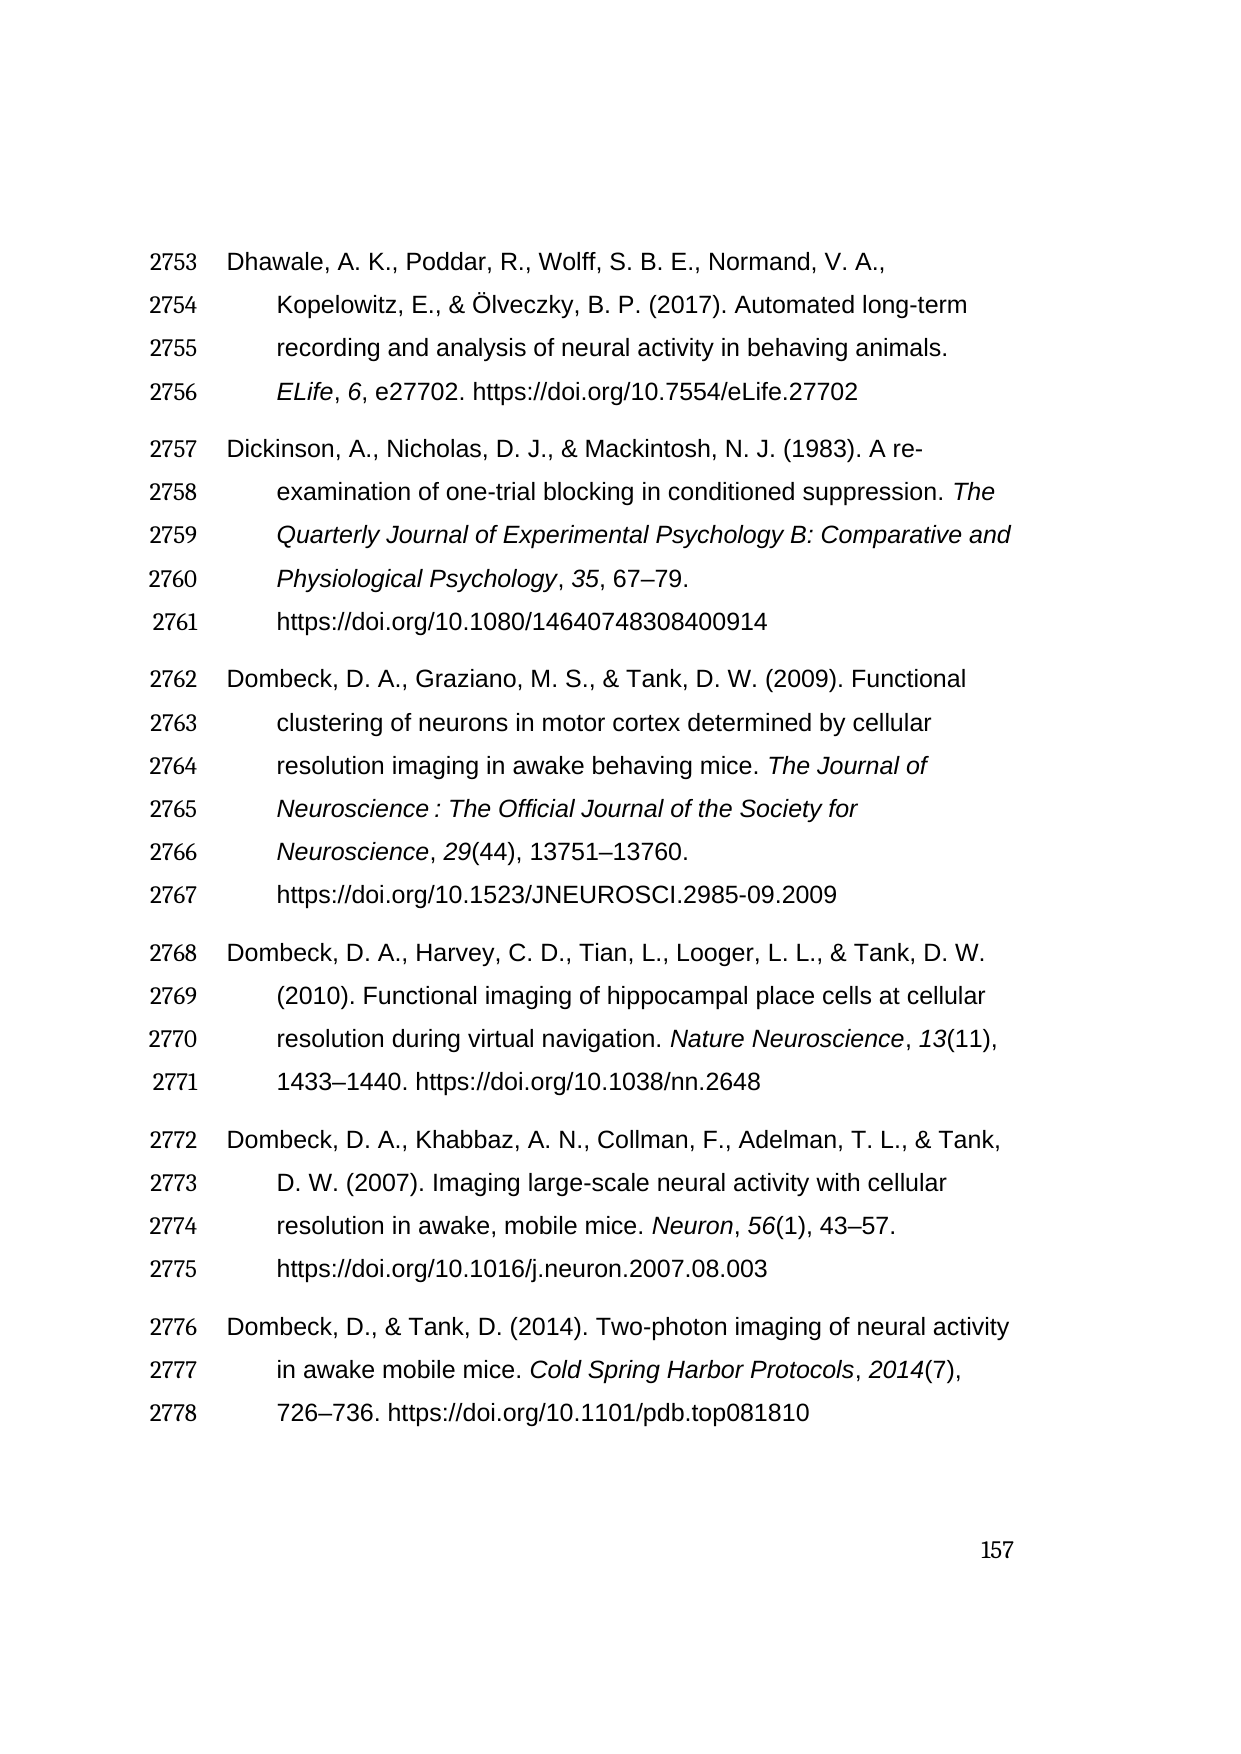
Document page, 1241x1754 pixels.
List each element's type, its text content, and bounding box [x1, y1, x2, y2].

text Dhawale, A. K., Poddar, R., Wolff, S. B. E., Normand, V. A., Kopelowitz, E., & Ölveczky, B. P. (2017). Automated long-term recording and analysis of neural activity in behaving animals. ELife, 6, e27702. https://doi.org/10.7554/eLife.27702 [226, 247, 1014, 405]
text Dickinson, A., Nicholas, D. J., & Mackintosh, N. J. (1983). A re-examination of one-trial blocking in conditioned suppression. The Quarterly Journal of Experimental Psychology B: Comparative and Physiological Psychology, 35, 67–79. https://doi.org/10.1080/14640748308400914 [226, 434, 1014, 636]
text Dombeck, D. A., Khabbaz, A. N., Collman, F., Adelman, T. L., & Tank, D. W. (2007). Imaging large-scale neural activity with cellular resolution in awake, mobile mice. Neuron, 56(1), 43–57. https://doi.org/10.1016/j.neuron.2007.08.003 [226, 1125, 1014, 1283]
text Dombeck, D. A., Harvey, C. D., Tian, L., Looger, L. L., & Tank, D. W. (2010). Functional imaging of hippocampal place cells at cellular resolution during virtual navigation. Nature Neuroscience, 13(11), 1433–1440. https://doi.org/10.1038/nn.2648 [226, 938, 1014, 1096]
text Dombeck, D. A., Graziano, M. S., & Tank, D. W. (2009). Functional clustering of neurons in motor cortex determined by cellular resolution imaging in awake behaving mice. The Journal of Neuroscience : The Official Journal of the Society for Neuroscience, 29(44), 13751–13760. https://doi.org/10.1523/JNEUROSCI.2985-09.2009 [226, 664, 1014, 909]
text Dombeck, D., & Tank, D. (2014). Two-photon imaging of neural activity in awake mobile mice. Cold Spring Harbor Protocols, 2014(7), 726–736. https://doi.org/10.1101/pdb.top081810 [226, 1312, 1014, 1427]
